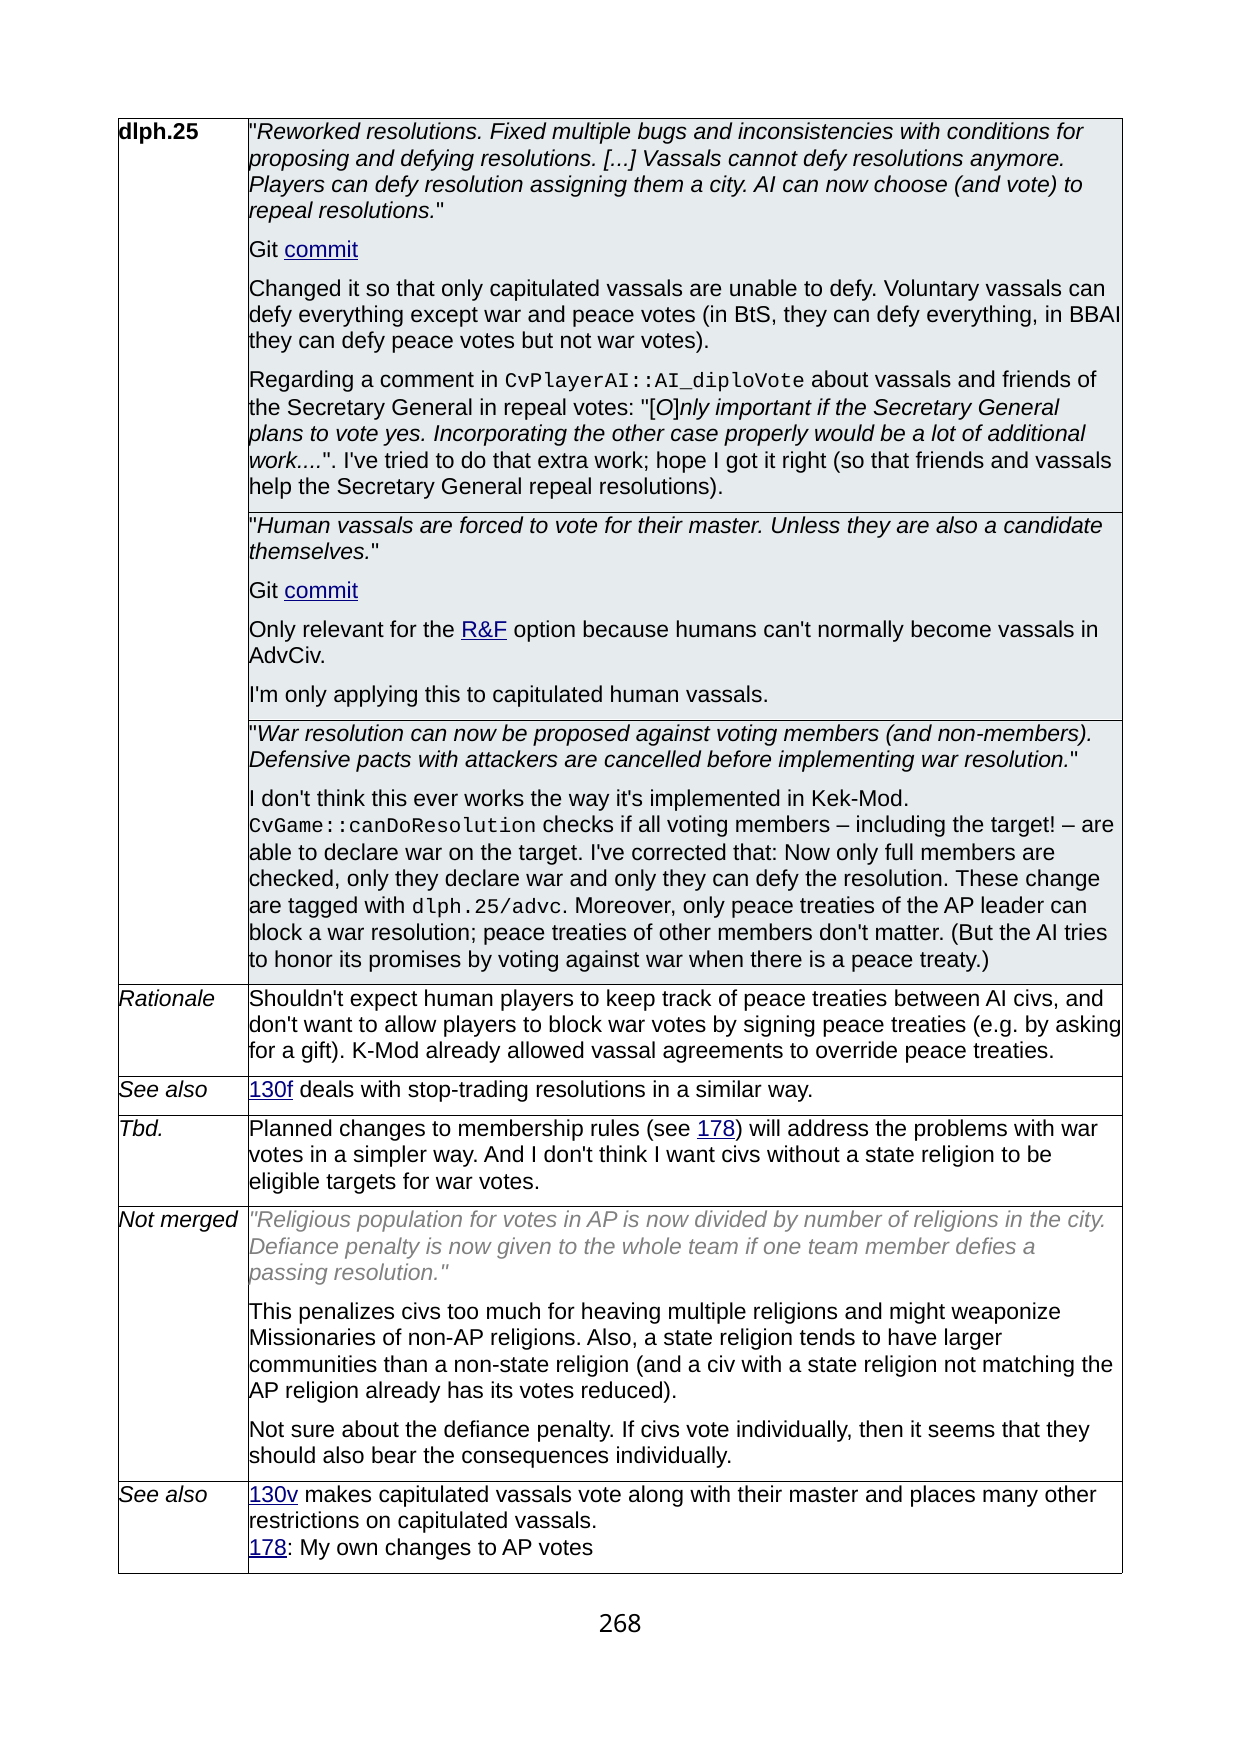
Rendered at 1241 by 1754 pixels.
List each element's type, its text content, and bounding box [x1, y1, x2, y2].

table_cell 130v makes capitulated vassals vote along with their master and places many other restrictions on capitulated vassals. 178: My own changes to AP votes [249, 1482, 1122, 1572]
table_cell dlph.25 [119, 119, 248, 984]
table_cell "Religious population for votes in AP is now divided by number of religions in the city. Defiance penalty is now given to the whole team if one team member defies a passing resolution." This penalizes civs too much for heaving multiple religions and might weaponize Missionaries of non-AP religions. Also, a state religion tends to have larger communities than a non-state religion (and a civ with a state religion not matching the AP religion already has its votes reduced). Not sure about the defiance penalty. If civs vote individually, then it seems that they should also bear the consequences individually. [249, 1207, 1122, 1481]
table_cell Rationale [119, 985, 248, 1076]
table_cell "War resolution can now be proposed against voting members (and non-members). Defensive pacts with attackers are cancelled before implementing war resolution." I don't think this ever works the way it's implemented in Kek-Mod. CvGame::canDoResolution checks if all voting members – including the target! – are able to declare war on the target. I've corrected that: Now only full members are checked, only they declare war and only they can defy the resolution. These change are tagged with dlph.25/advc. Moreover, only peace treaties of the AP leader can block a war resolution; peace treaties of other members don't matter. (But the AI tries to honor its promises by voting against war when there is a peace treaty.) [249, 721, 1122, 984]
table_cell Shouldn't expect human players to keep track of peace treaties between AI civs, and don't want to allow players to block war votes by signing peace treaties (e.g. by asking for a gift). K-Mod already allowed vassal agreements to override peace treaties. [249, 985, 1122, 1076]
table_cell "Human vassals are forced to vote for their master. Unless they are also a candidate themselves." Git commit Only relevant for the R&F option because humans can't normally become vassals in AdvCiv. I'm only applying this to capitulated human vassals. [249, 513, 1122, 719]
table_cell 130f deals with stop-trading resolutions in a similar way. [249, 1077, 1122, 1115]
table_cell Not merged [119, 1207, 248, 1481]
table_cell Tbd. [119, 1116, 248, 1206]
table_cell See also [119, 1077, 248, 1115]
table_cell See also [119, 1482, 248, 1572]
table_cell "Reworked resolutions. Fixed multiple bugs and inconsistencies with conditions for proposing and defying resolutions. [...] Vassals cannot defy resolutions anymore. Players can defy resolution assigning them a city. AI can now choose (and vote) to repeal resolutions." Git commit Changed it so that only capitulated vassals are unable to defy. Voluntary vassals can defy everything except war and peace votes (in BtS, they can defy everything, in BBAI they can defy peace votes but not war votes). Regarding a comment in CvPlayerAI::AI_diploVote about vassals and friends of the Secretary General in repeal votes: "[O]nly important if the Secretary General plans to vote yes. Incorporating the other case properly would be a lot of additional work....". I've tried to do that extra work; hope I got it right (so that friends and vassals help the Secretary General repeal resolutions). [249, 119, 1122, 512]
table_cell Planned changes to membership rules (see 178) will address the problems with war votes in a simpler way. And I don't think I want civs without a state religion to be eligible targets for war votes. [249, 1116, 1122, 1206]
